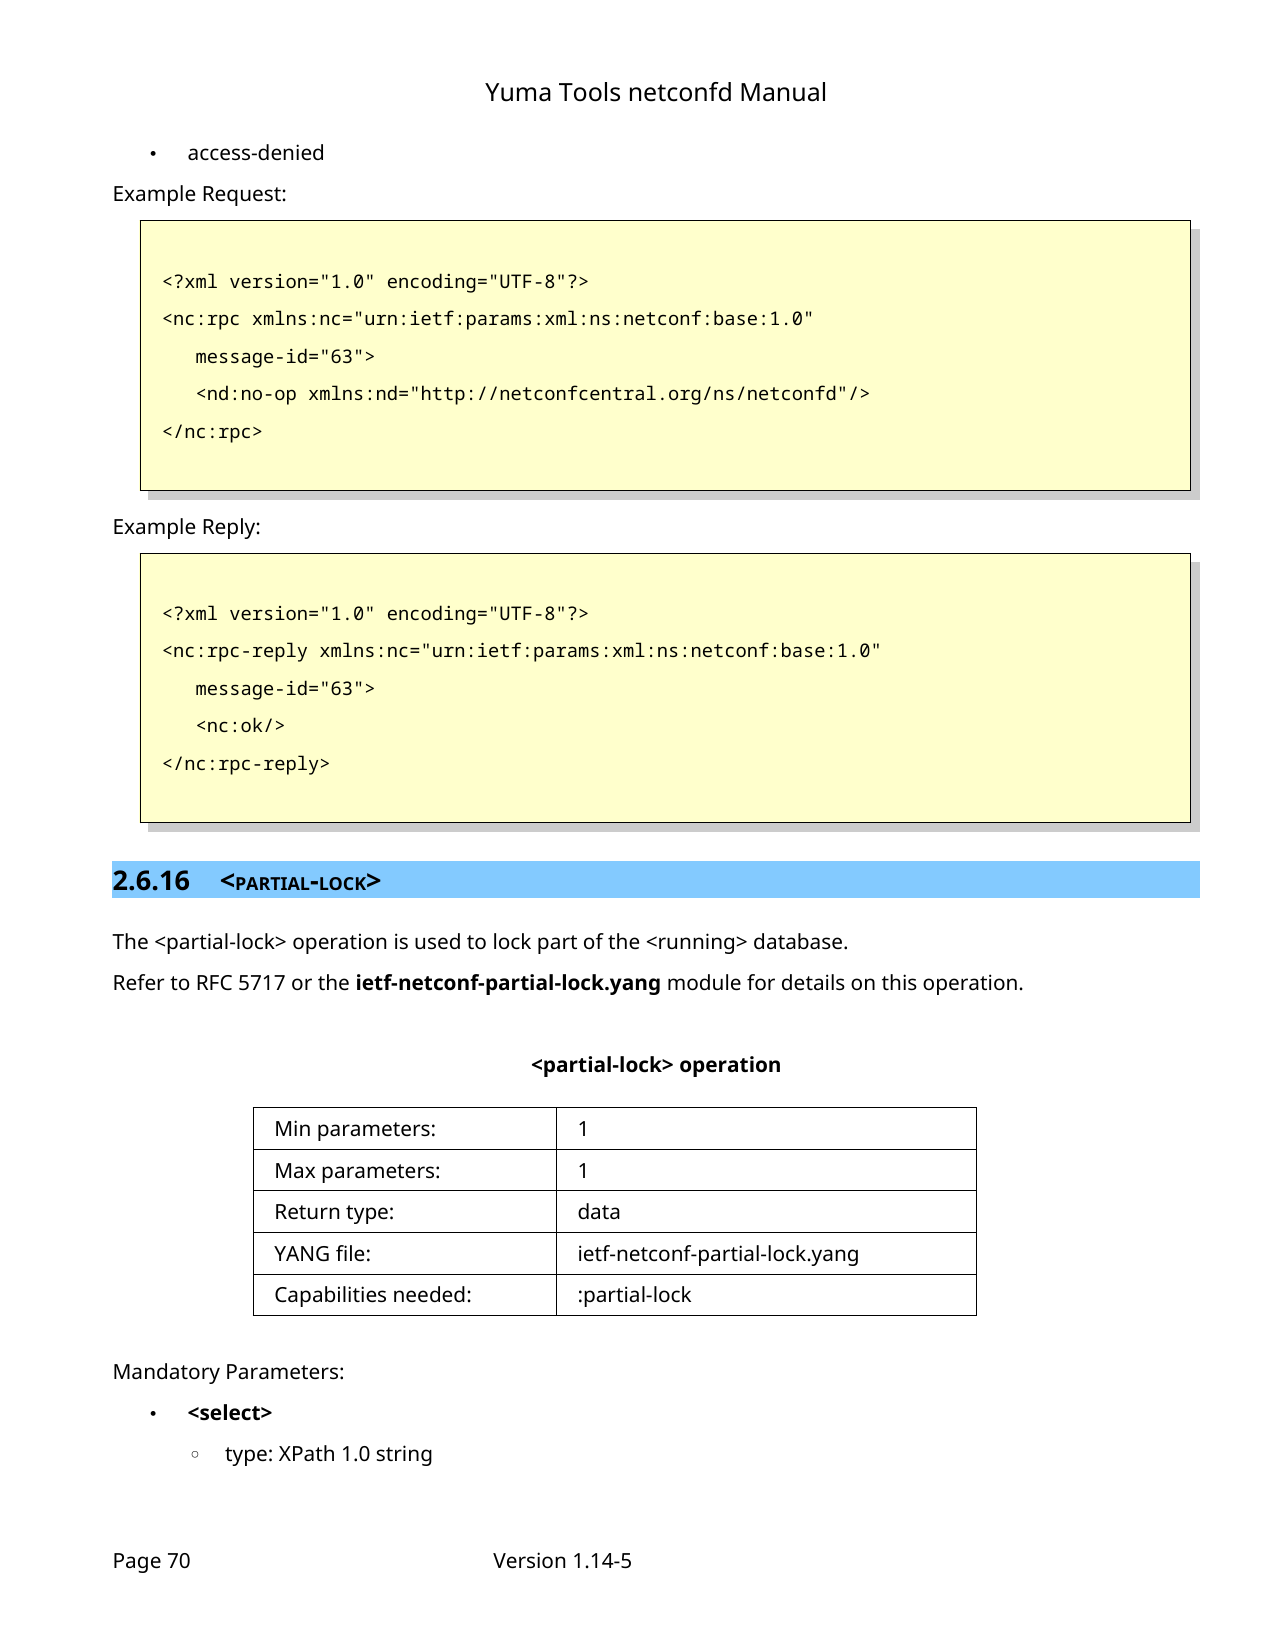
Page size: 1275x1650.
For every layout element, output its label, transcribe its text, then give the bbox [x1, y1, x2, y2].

text <nd:no-op xmlns:nd="http://netconfcentral.org/ns/netconfd"/> [141, 370, 1190, 406]
text Mandatory Parameters: [112, 1357, 1200, 1385]
table_cell 1 [557, 1150, 976, 1190]
text The <partial-lock> operation is used to lock part of the <running> database. [112, 927, 1200, 956]
text <nc:rpc xmlns:nc="urn:ietf:params:xml:ns:netconf:base:1.0" [141, 295, 1190, 331]
table_cell data [557, 1191, 976, 1232]
text message-id="63"> [141, 665, 1190, 701]
subtitle <partial-lock> operation [127, 1050, 1185, 1079]
list type: XPath 1.0 string [187, 1439, 1200, 1467]
text <?xml version="1.0" encoding="UTF-8"?> [141, 258, 1190, 293]
text message-id="63"> [141, 333, 1190, 368]
text Refer to RFC 5717 or the ietf-netconf-partial-lock.yang module for details on this operation. [112, 968, 1200, 997]
text <nc:ok/> [141, 703, 1190, 738]
list <select> [150, 1398, 1200, 1426]
table_header Min parameters: [254, 1108, 556, 1149]
text Example Reply: [112, 512, 1200, 540]
table_header 1 [557, 1108, 976, 1149]
text <?xml version="1.0" encoding="UTF-8"?> [141, 590, 1190, 626]
table_cell :partial-lock [557, 1275, 976, 1315]
list access-denied [150, 138, 1200, 167]
text <nc:rpc-reply xmlns:nc="urn:ietf:params:xml:ns:netconf:base:1.0" [141, 628, 1190, 663]
table_cell YANG file: [254, 1233, 556, 1273]
table_cell Max parameters: [254, 1150, 556, 1190]
table_cell Capabilities needed: [254, 1275, 556, 1315]
text </nc:rpc-reply> [141, 740, 1190, 776]
text Example Request: [112, 179, 1200, 208]
text </nc:rpc> [141, 408, 1190, 443]
table_cell Return type: [254, 1191, 556, 1232]
subtitle <partial-lock> [112, 861, 1200, 898]
table_cell ietf-netconf-partial-lock.yang [557, 1233, 976, 1273]
